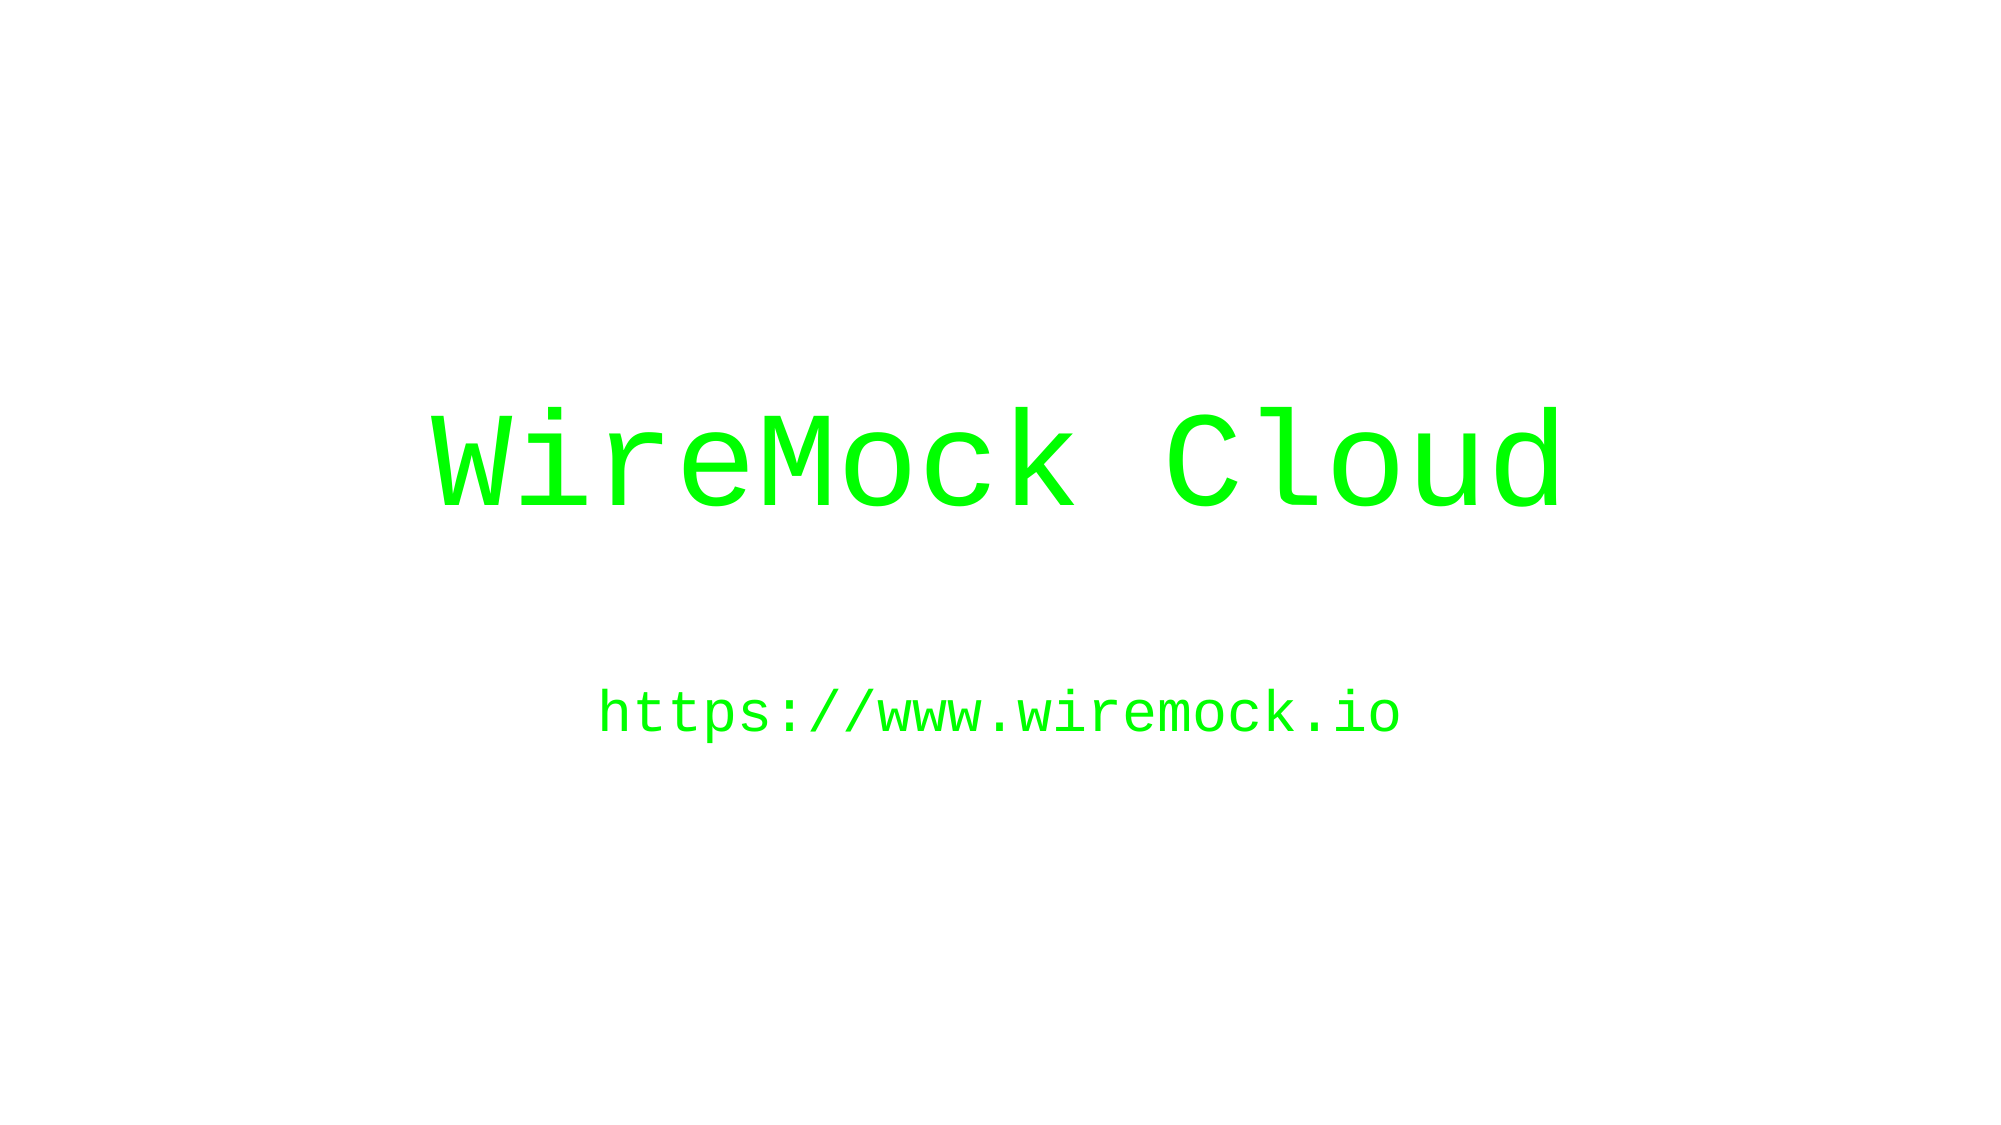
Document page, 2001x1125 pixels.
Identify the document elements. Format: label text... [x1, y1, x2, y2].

title WireMock Cloud https://www.wiremock.io [0, 371, 2000, 761]
